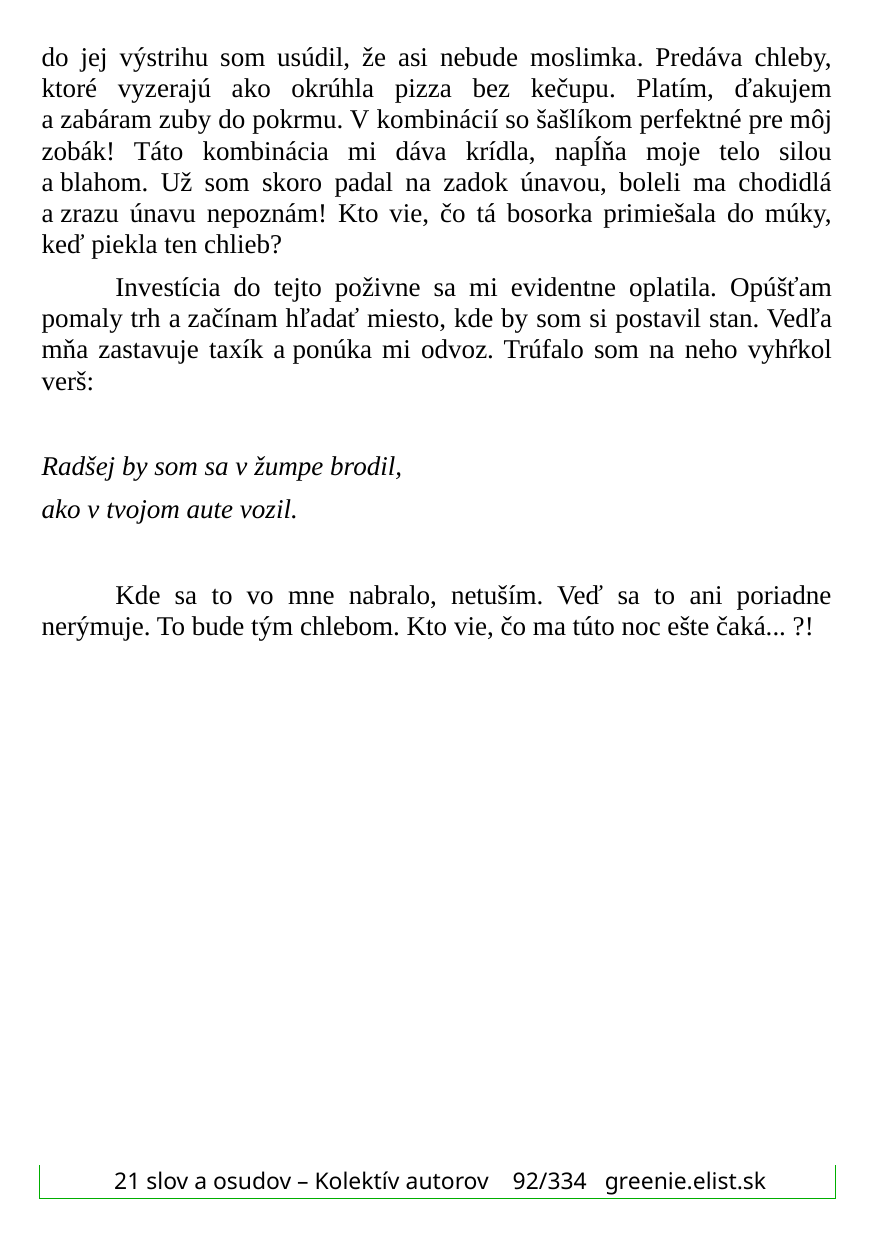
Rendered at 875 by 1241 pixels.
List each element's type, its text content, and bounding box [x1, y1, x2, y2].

text Kde sa to vo mne nabralo, netuším. Veď sa to ani poriadne nerýmuje. To bude tým chlebom. Kto vie, čo ma túto noc ešte čaká... ?! [41, 579, 833, 641]
text ako v tvojom aute vozil. [41, 493, 833, 524]
text Radšej by som sa v žumpe brodil, [41, 450, 833, 482]
text Investícia do tejto poživne sa mi evidentne oplatila. Opúšťam pomaly trh a začínam hľadať miesto, kde by som si postavil stan. Vedľa mňa zastavuje taxík a ponúka mi odvoz. Trúfalo som na neho vyhŕkol verš: [41, 271, 833, 396]
text do jej výstrihu som usúdil, že asi nebude moslimka. Predáva chleby, ktoré vyzerajú ako okrúhla pizza bez kečupu. Platím, ďakujem a zabáram zuby do pokrmu. V kombinácií so šašlíkom perfektné pre môj zobák! Táto kombinácia mi dáva krídla, napĺňa moje telo silou a blahom. Už som skoro padal na zadok únavou, boleli ma chodidlá a zrazu únavu nepoznám! Kto vie, čo tá bosorka primiešala do múky, keď piekla ten chlieb? [41, 41, 833, 259]
